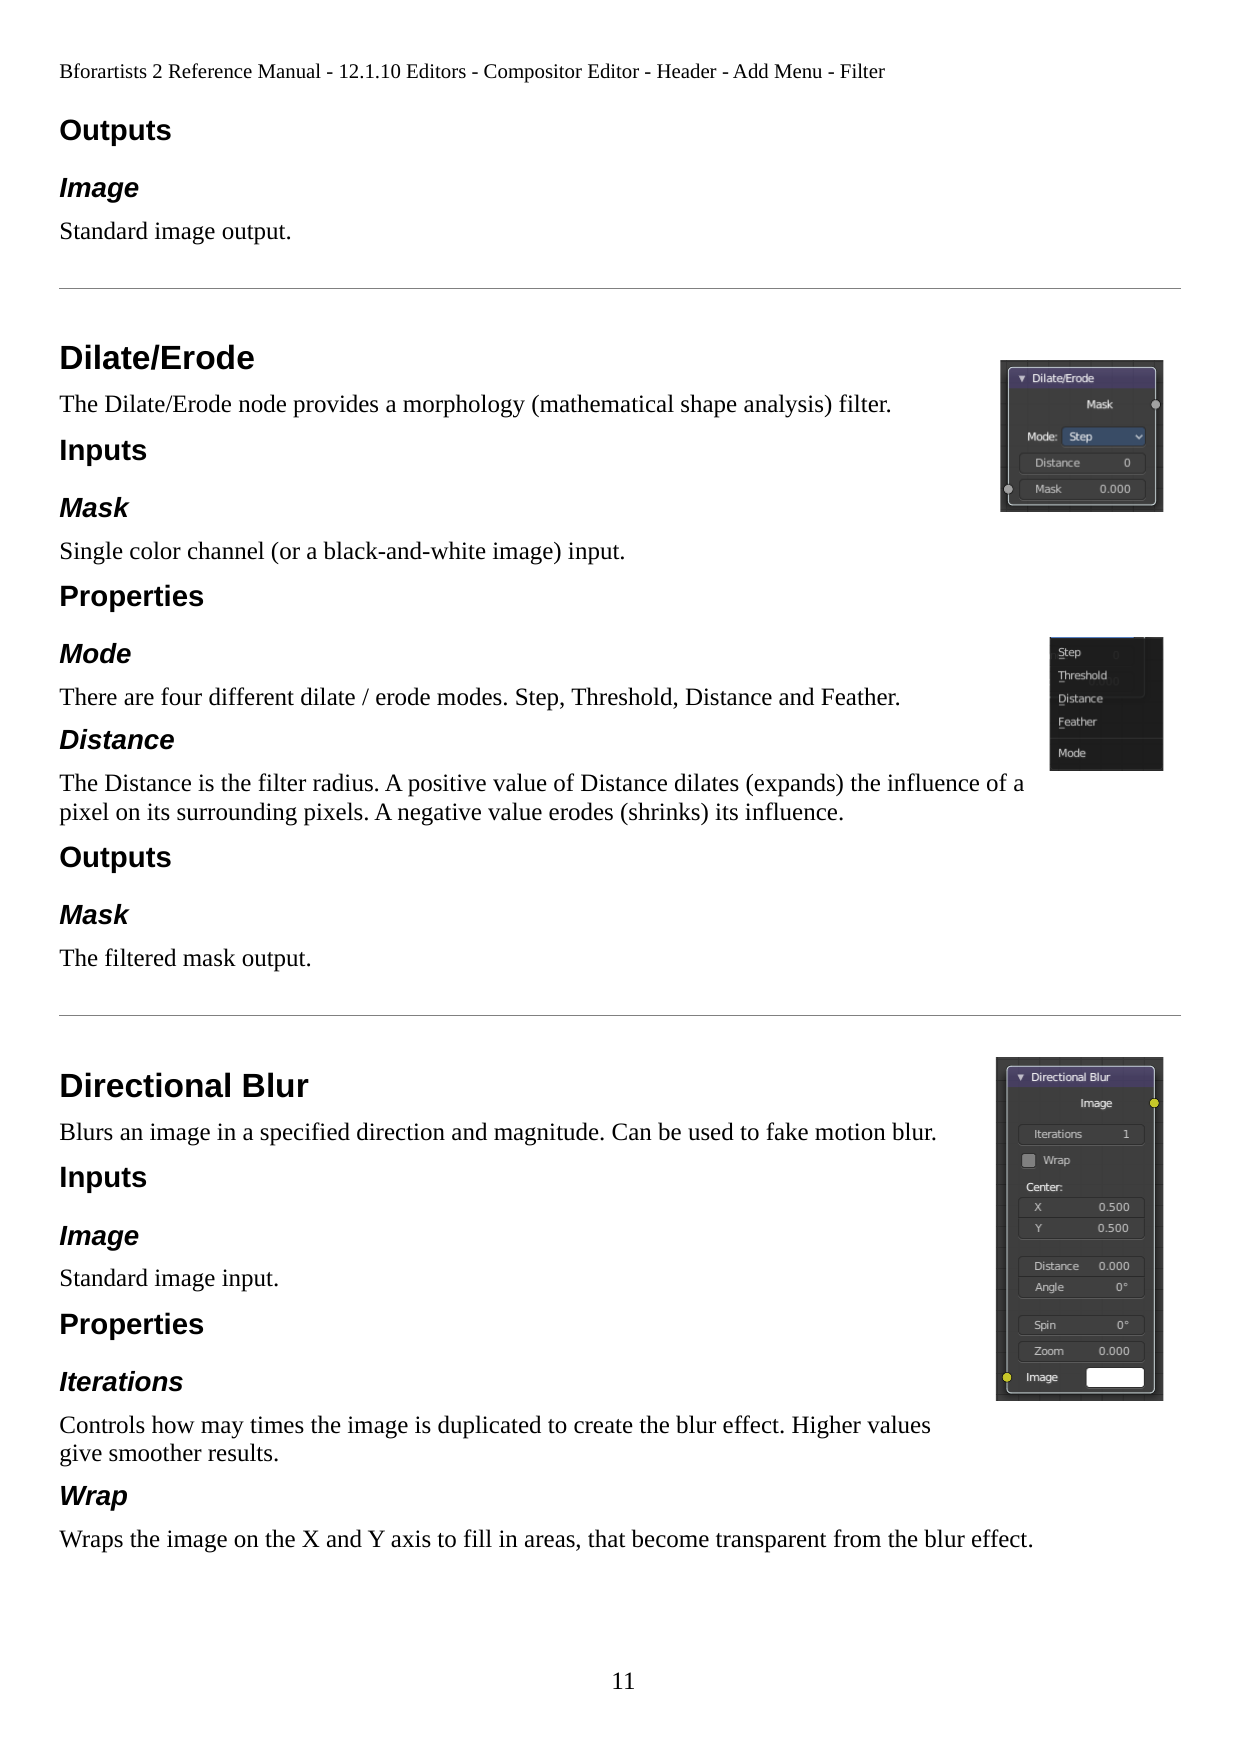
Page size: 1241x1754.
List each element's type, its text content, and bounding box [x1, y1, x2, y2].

text Blurs an image in a specified direction and magnitude. Can be used to fake motion blur. [59, 1117, 995, 1146]
subtitle Inputs [59, 433, 1000, 466]
subtitle Properties [59, 1307, 995, 1340]
subtitle [1164, 1219, 1181, 1251]
subtitle Mask [59, 899, 1181, 931]
subtitle Properties [59, 579, 1181, 613]
subtitle [1164, 1307, 1181, 1340]
text Single color channel (or a black-and-white image) input. [59, 536, 1181, 564]
text Wraps the image on the X and Y axis to fill in areas, that become transparent from the blur effect. [59, 1524, 1181, 1553]
subtitle [1164, 638, 1181, 670]
subtitle Wrap [59, 1480, 1181, 1512]
text The filtered mask output. [59, 943, 1181, 972]
subtitle [1164, 1365, 1181, 1397]
subtitle Outputs [59, 113, 1181, 146]
text Standard image output. [59, 216, 1181, 244]
subtitle Iterations [59, 1365, 995, 1397]
subtitle Dilate/Erode [59, 338, 1181, 377]
subtitle Inputs [59, 1160, 995, 1194]
subtitle [1164, 1160, 1181, 1194]
subtitle Directional Blur [59, 1066, 995, 1104]
picture [1049, 637, 1164, 771]
subtitle [1164, 1066, 1181, 1104]
subtitle Distance [59, 723, 1049, 755]
subtitle [1164, 433, 1181, 466]
picture [1000, 360, 1164, 512]
picture [995, 1057, 1164, 1401]
subtitle [1164, 723, 1181, 755]
text The Distance is the filter radius. A positive value of Distance dilates (expands) the influence of a pixel on its surrounding pixels. A negative value erodes (shrinks) its influence. [59, 768, 1181, 825]
text There are four different dilate / erode modes. Step, Threshold, Distance and Feather. [59, 682, 1049, 711]
subtitle Image [59, 171, 1181, 203]
subtitle Mask [59, 491, 1181, 523]
subtitle Mode [59, 638, 1049, 670]
text Standard image input. [59, 1263, 995, 1292]
subtitle Outputs [59, 840, 1181, 874]
text [1164, 1263, 1181, 1292]
subtitle Image [59, 1219, 995, 1251]
text The Dilate/Erode node provides a morphology (mathematical shape analysis) filter. [59, 389, 1000, 418]
text Controls how may times the image is duplicated to create the blur effect. Higher values give smoother results. [59, 1410, 1181, 1467]
